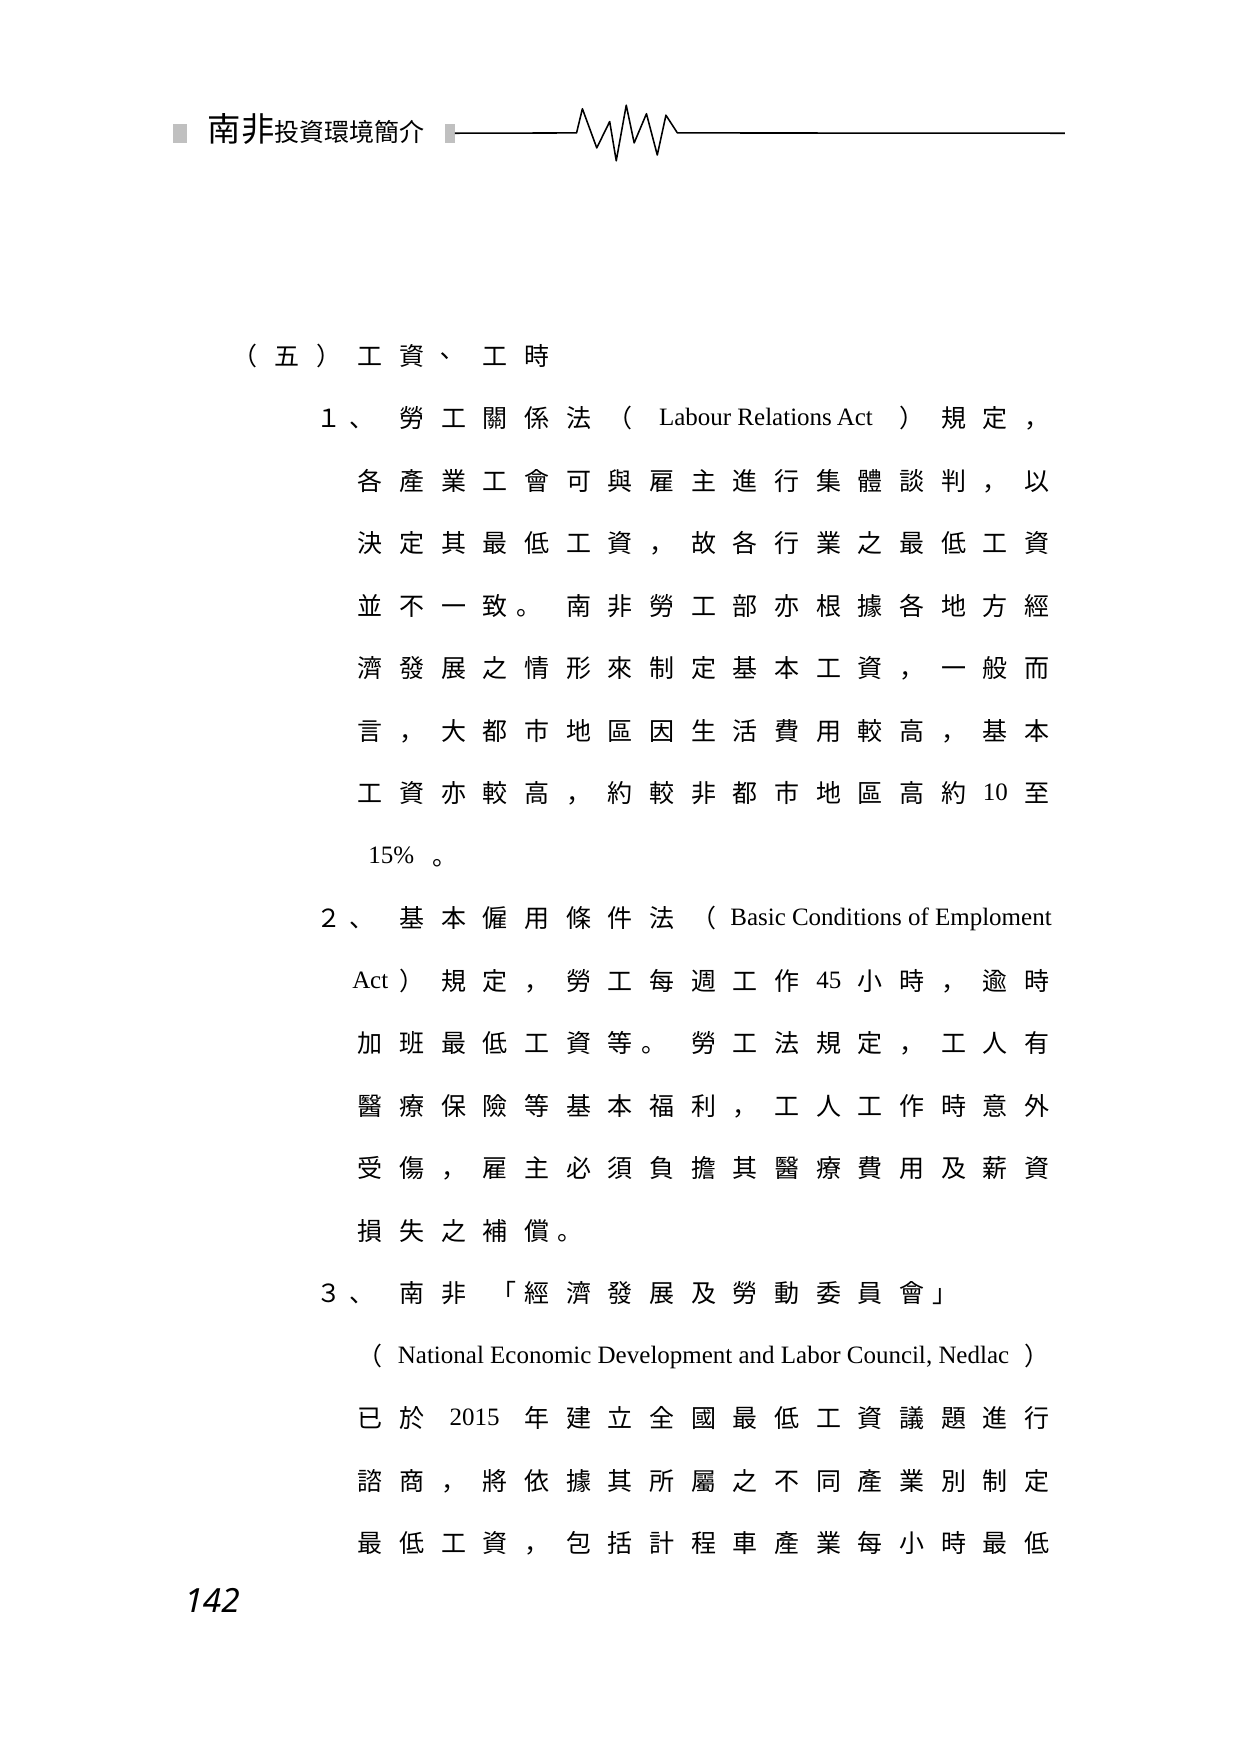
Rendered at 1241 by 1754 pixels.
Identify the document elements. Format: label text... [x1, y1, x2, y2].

text （五）工資、工時 [207, 313, 1058, 375]
text ３、南非「經濟發展及勞動委員會」（National Economic Development and Labor Council, Nedlac）已於2015年建立全國最低工資議題進行諮商，將依據其所屬之不同產業別制定最低工資，包括計程車產業每小時最低 [281, 1250, 1058, 1563]
text ２、基本僱用條件法（Basic Conditions of Emploment Act）規定，勞工每週工作45小時，逾時加班最低工資等。勞工法規定，工人有醫療保險等基本福利，工人工作時意外受傷，雇主必須負擔其醫療費用及薪資損失之補償。 [281, 875, 1058, 1250]
text １、勞工關係法（Labour Relations Act）規定，各產業工會可與雇主進行集體談判，以決定其最低工資，故各行業之最低工資並不一致。南非勞工部亦根據各地方經濟發展之情形來制定基本工資，一般而言，大都市地區因生活費用較高，基本工資亦較高，約較非都市地區高約10至15%。 [281, 375, 1058, 875]
